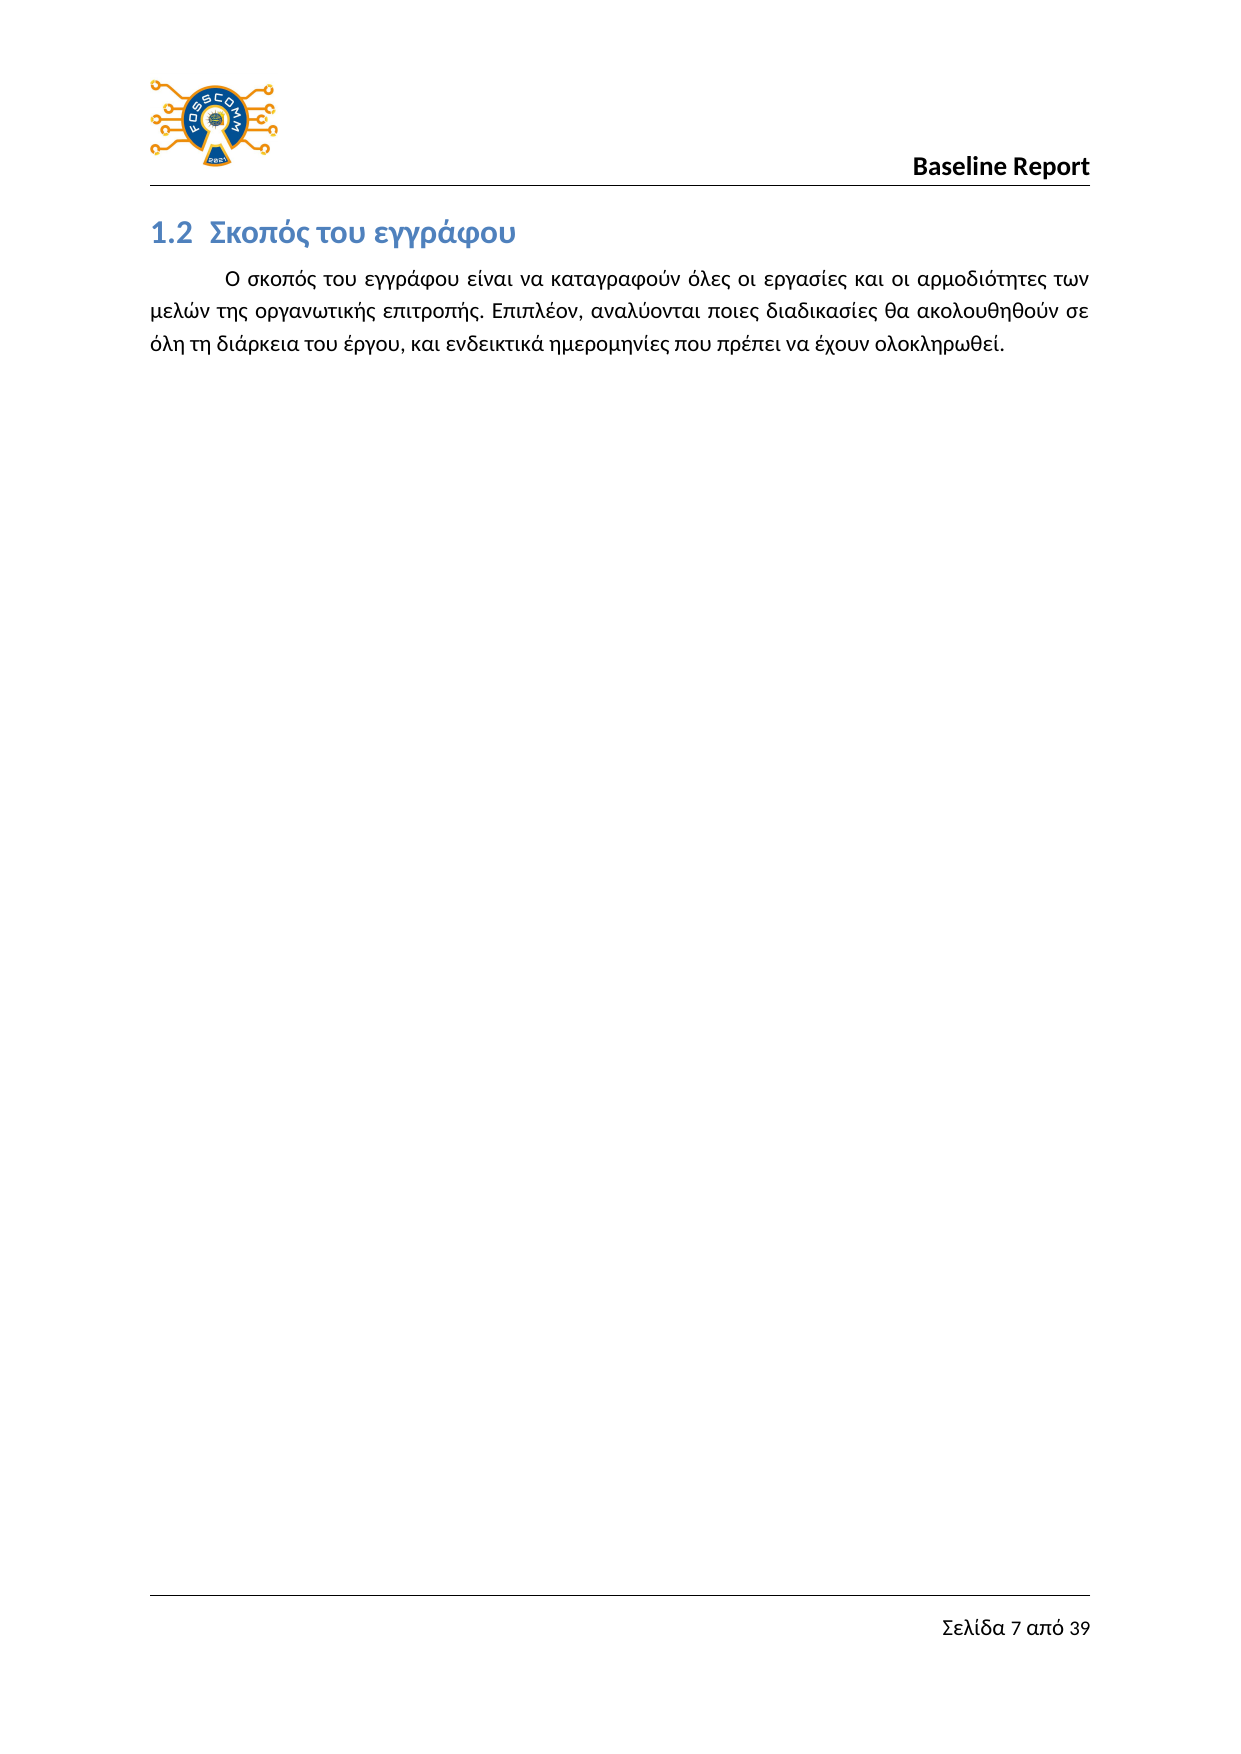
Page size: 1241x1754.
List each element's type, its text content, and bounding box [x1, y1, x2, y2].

text Ο σκοπός του εγγράφου είναι να καταγραφούν όλες οι εργασίες και οι αρμοδιότητες των μελών της οργανωτικής επιτροπής. Επιπλέον, αναλύονται ποιες διαδικασίες θα ακολουθηθούν σε όλη τη διάρκεια του έργου, και ενδεικτικά ημερομηνίες που πρέπει να έχουν ολοκληρωθεί. [150, 264, 1090, 357]
subtitle Σκοπός του εγγράφου [150, 211, 1090, 252]
picture [150, 73, 278, 176]
